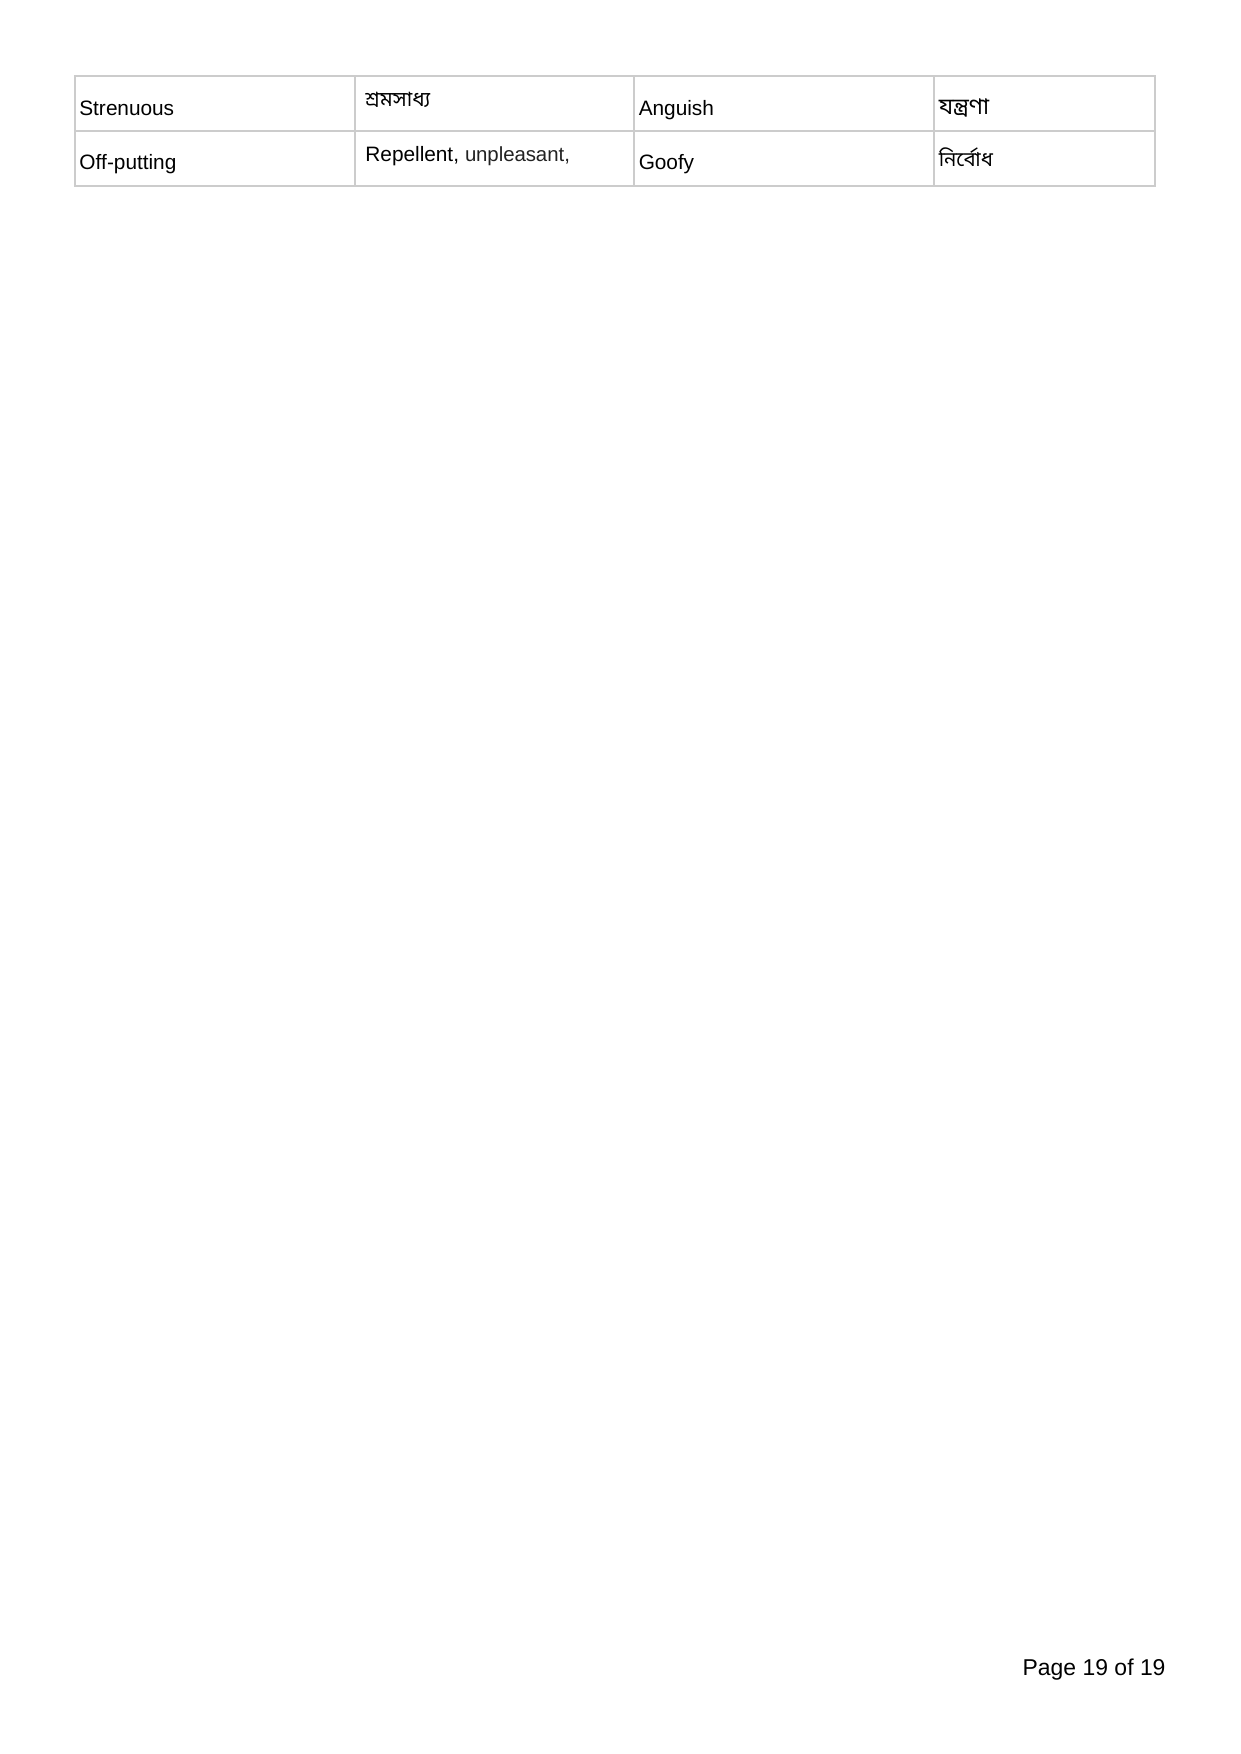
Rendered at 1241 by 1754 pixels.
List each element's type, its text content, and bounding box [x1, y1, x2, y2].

table_cell Off-putting [76, 132, 354, 184]
table_cell Anguish [635, 77, 933, 130]
table_cell Strenuous [76, 77, 354, 130]
table_cell নির্বোধ [935, 132, 1154, 184]
table_cell যন্ত্রণা [935, 77, 1154, 130]
table_cell শ্রমসাধ্য [356, 77, 633, 130]
table_cell Repellent, unpleasant, [356, 132, 633, 184]
table_cell Goofy [635, 132, 933, 184]
